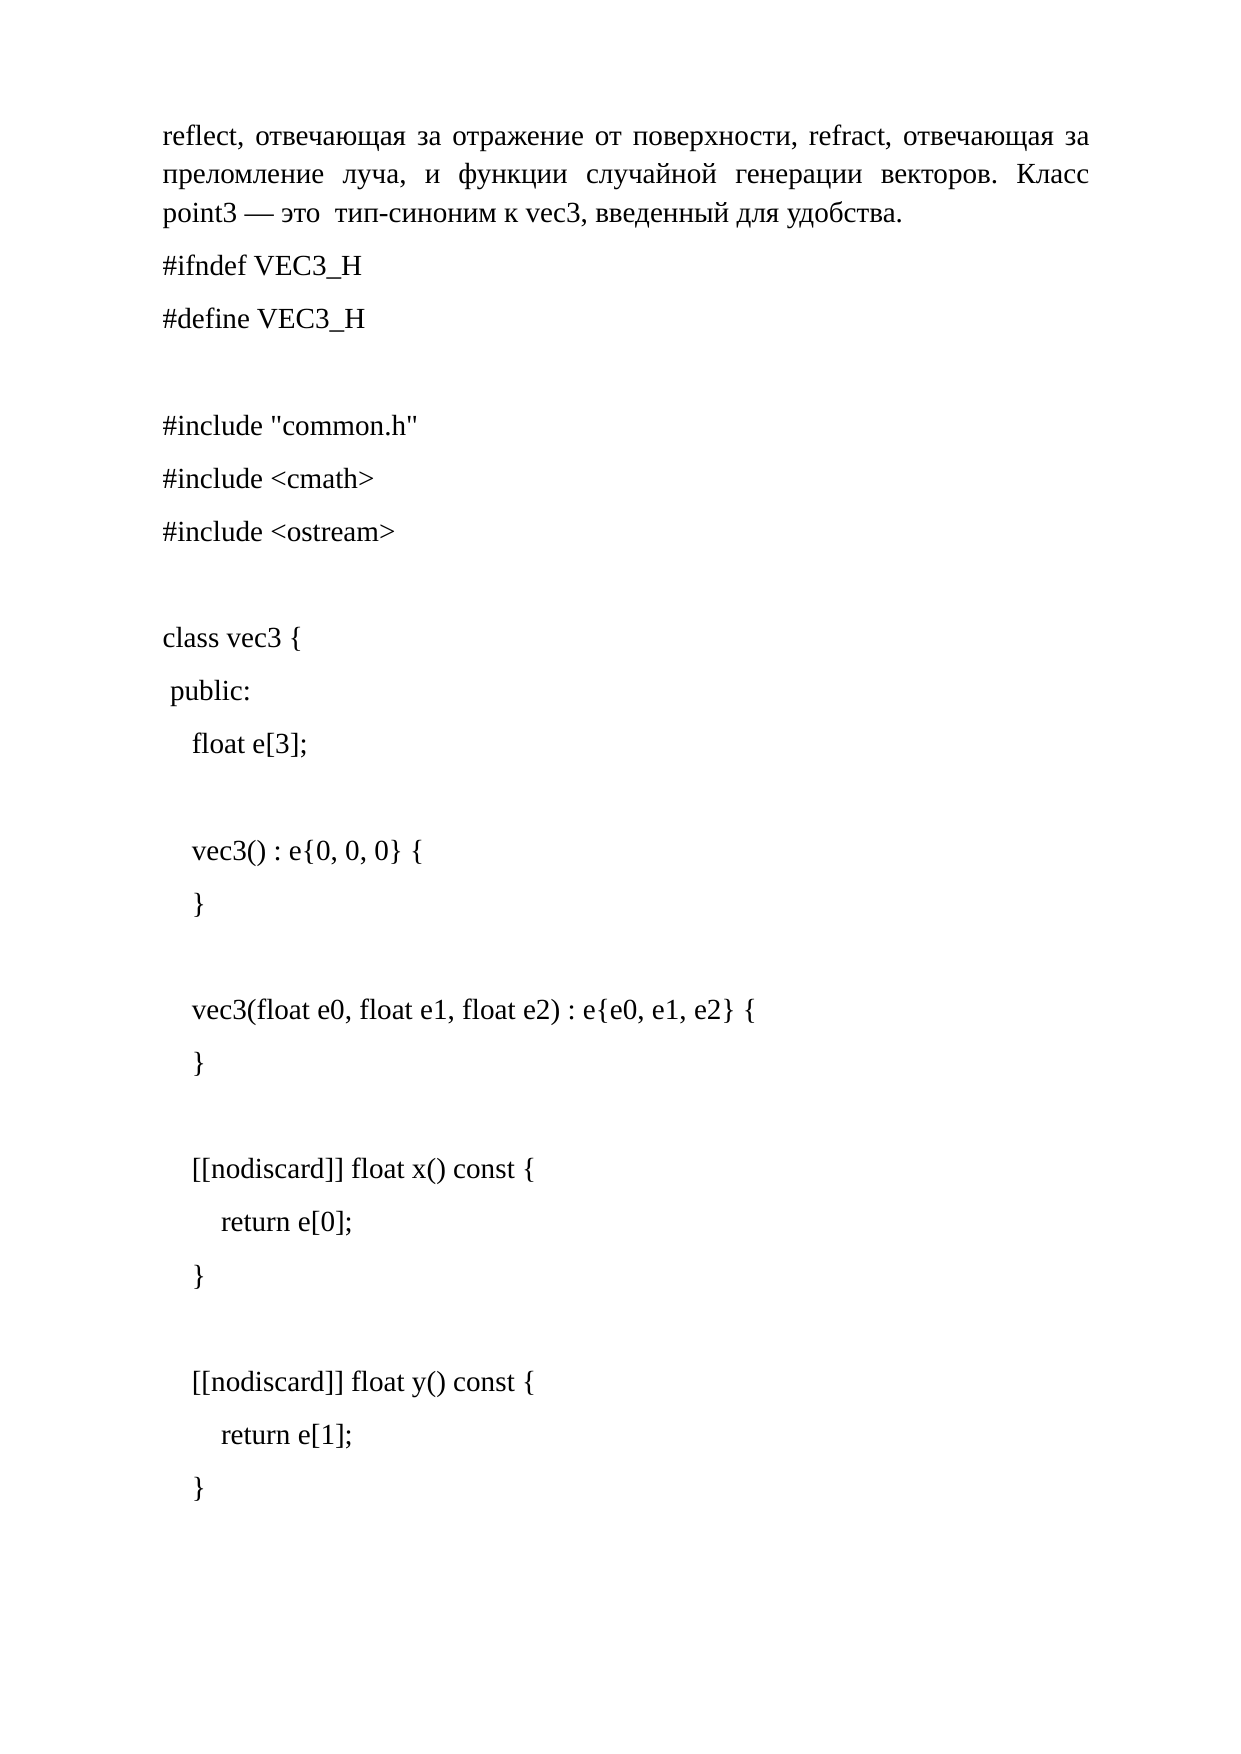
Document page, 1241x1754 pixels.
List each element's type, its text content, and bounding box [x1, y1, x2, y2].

text return e[1]; [162, 1417, 1090, 1451]
text #include <cmath> [162, 461, 1090, 494]
text } [162, 1045, 1090, 1079]
text float e[3]; [162, 726, 1090, 760]
text #include "common.h" [162, 408, 1090, 441]
text vec3(float e0, float e1, float e2) : e{e0, e1, e2} { [162, 992, 1090, 1026]
text return e[0]; [162, 1204, 1090, 1238]
text public: [162, 673, 1090, 707]
text [[nodiscard]] float x() const { [162, 1151, 1090, 1185]
text class vec3 { [162, 620, 1090, 654]
text } [162, 1470, 1090, 1504]
text #ifndef VEC3_H [162, 248, 1090, 282]
text } [162, 886, 1090, 919]
text #define VEC3_H [162, 301, 1090, 335]
text } [162, 1258, 1090, 1291]
text reflect, отвечающая за отражение от поверхности, refract, отвечающая за преломление луча, и функции случайной генерации векторов. Класс point3 — это тип-синоним к vec3, введенный для удобства. [162, 118, 1090, 229]
text vec3() : e{0, 0, 0} { [162, 833, 1090, 866]
text [[nodiscard]] float y() const { [162, 1364, 1090, 1397]
text #include <ostream> [162, 514, 1090, 547]
